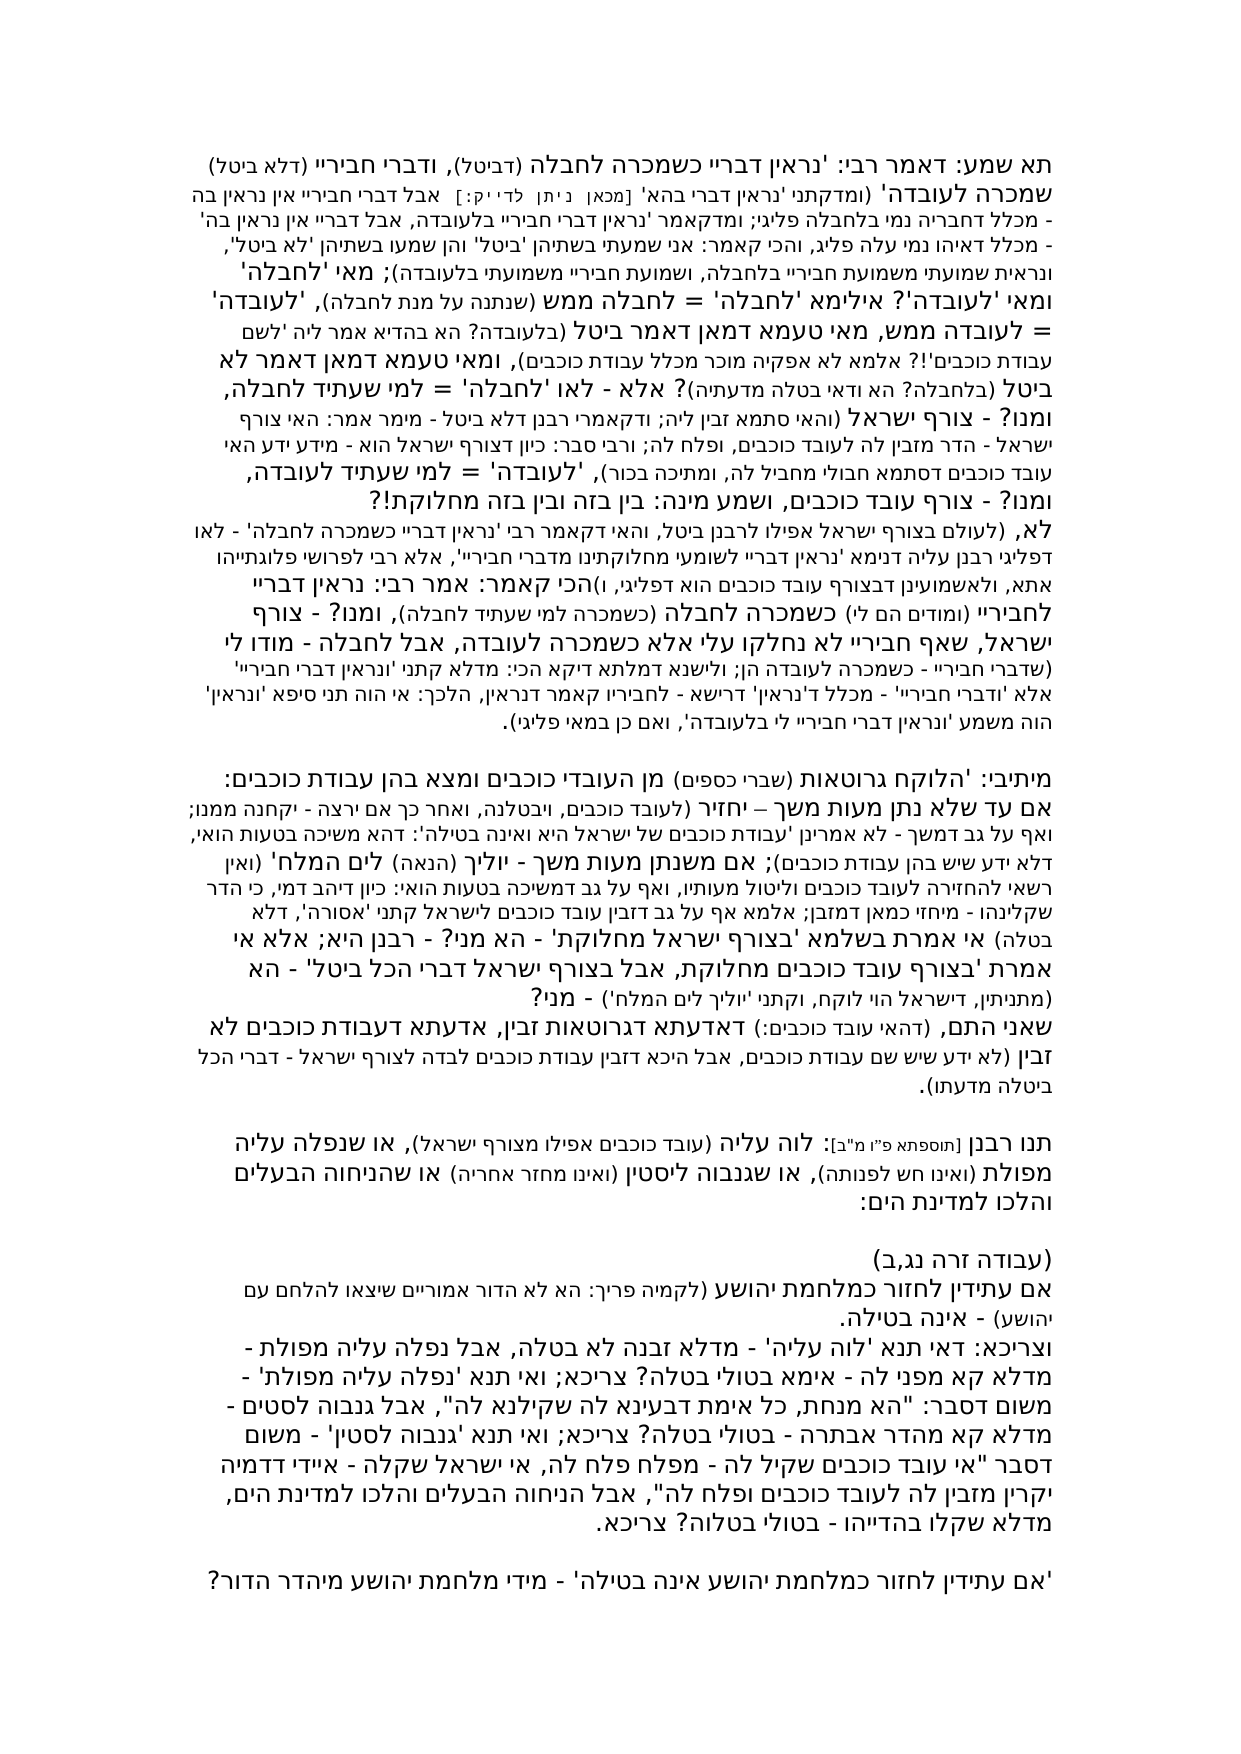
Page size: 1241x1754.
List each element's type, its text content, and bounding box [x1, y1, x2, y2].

text (עבודה זרה נג,ב) [187, 1245, 1053, 1274]
text תנו רבנן [תוספתא פ”ו מ"ב]: לוה עליה (עובד כוכבים אפילו מצורף ישראל), או שנפלה עליה מפולת (ואינו חש לפנותה), או שגנבוה ליסטין (ואינו מחזר אחריה) או שהניחוה הבעלים והלכו למדינת הים: [187, 1129, 1053, 1216]
text לא, (לעולם בצורף ישראל אפילו לרבנן ביטל, והאי דקאמר רבי 'נראין דבריי כשמכרה לחבלה' - לאו דפליגי רבנן עליה דנימא 'נראין דבריי לשומעי מחלוקתינו מדברי חביריי', אלא רבי לפרושי פלוגתייהו אתא, ולאשמועינן דבצורף עובד כוכבים הוא דפליגי, ו)הכי קאמר: אמר רבי: נראין דבריי לחביריי (ומודים הם לי) כשמכרה לחבלה (כשמכרה למי שעתיד לחבלה), ומנו? - צורף ישראל, שאף חביריי לא נחלקו עלי אלא כשמכרה לעובדה, אבל לחבלה - מודו לי (שדברי חביריי - כשמכרה לעובדה הן; ולישנא דמלתא דיקא הכי: מדלא קתני 'ונראין דברי חביריי' אלא 'ודברי חביריי' - מכלל ד'נראין' דרישא - לחביריו קאמר דנראין, הלכך: אי הוה תני סיפא 'ונראין' הוה משמע 'ונראין דברי חביריי לי בלעובדה', ואם כן במאי פליגי). [187, 516, 1053, 735]
text וצריכא: דאי תנא 'לוה עליה' - מדלא זבנה לא בטלה, אבל נפלה עליה מפולת - מדלא קא מפני לה - אימא בטולי בטלה? צריכא; ואי תנא 'נפלה עליה מפולת' - משום דסבר: "הא מנחת, כל אימת דבעינא לה שקילנא לה", אבל גנבוה לסטים - מדלא קא מהדר אבתרה - בטולי בטלה? צריכא; ואי תנא 'גנבוה לסטין' - משום דסבר "אי עובד כוכבים שקיל לה - מפלח פלח לה, אי ישראל שקלה - איידי דדמיה יקרין מזבין לה לעובד כוכבים ופלח לה", אבל הניחוה הבעלים והלכו למדינת הים, מדלא שקלו בהדייהו - בטולי בטלוה? צריכא. [187, 1333, 1053, 1537]
text אם עתידין לחזור כמלחמת יהושע (לקמיה פריך: הא לא הדור אמוריים שיצאו להלחם עם יהושע) - אינה בטילה. [187, 1274, 1053, 1333]
text שאני התם, (דהאי עובד כוכבים:) דאדעתא דגרוטאות זבין, אדעתא דעבודת כוכבים לא זבין (לא ידע שיש שם עבודת כוכבים, אבל היכא דזבין עבודת כוכבים לבדה לצורף ישראל - דברי הכל ביטלה מדעתו). [187, 1012, 1053, 1100]
text תא שמע: דאמר רבי: 'נראין דבריי כשמכרה לחבלה (דביטל), ודברי חביריי (דלא ביטל) שמכרה לעובדה' (ומדקתני 'נראין דברי בהא' [מכאן ניתן לדייק:] אבל דברי חביריי אין נראין בה - מכלל דחבריה נמי בלחבלה פליגי; ומדקאמר 'נראין דברי חביריי בלעובדה, אבל דבריי אין נראין בה' - מכלל דאיהו נמי עלה פליג, והכי קאמר: אני שמעתי בשתיהן 'ביטל' והן שמעו בשתיהן 'לא ביטל', ונראית שמועתי משמועת חביריי בלחבלה, ושמועת חביריי משמועתי בלעובדה); מאי 'לחבלה' ומאי 'לעובדה'? אילימא 'לחבלה' = לחבלה ממש (שנתנה על מנת לחבלה), 'לעובדה' = לעובדה ממש, מאי טעמא דמאן דאמר ביטל (בלעובדה? הא בהדיא אמר ליה 'לשם עבודת כוכבים'!? אלמא לא אפקיה מוכר מכלל עבודת כוכבים), ומאי טעמא דמאן דאמר לא ביטל (בלחבלה? הא ודאי בטלה מדעתיה)? אלא - לאו 'לחבלה' = למי שעתיד לחבלה, ומנו? - צורף ישראל (והאי סתמא זבין ליה; ודקאמרי רבנן דלא ביטל - מימר אמר: האי צורף ישראל - הדר מזבין לה לעובד כוכבים, ופלח לה; ורבי סבר: כיון דצורף ישראל הוא - מידע ידע האי עובד כוכבים דסתמא חבולי מחביל לה, ומתיכה בכור), 'לעובדה' = למי שעתיד לעובדה, ומנו? - צורף עובד כוכבים, ושמע מינה: בין בזה ובין בזה מחלוקת!? [187, 150, 1053, 516]
text 'אם עתידין לחזור כמלחמת יהושע אינה בטילה' - מידי מלחמת יהושע מיהדר הדור? [187, 1566, 1053, 1595]
text מיתיבי: 'הלוקח גרוטאות (שברי כספים) מן העובדי כוכבים ומצא בהן עבודת כוכבים: אם עד שלא נתן מעות משך – יחזיר (לעובד כוכבים, ויבטלנה, ואחר כך אם ירצה - יקחנה ממנו; ואף על גב דמשך - לא אמרינן 'עבודת כוכבים של ישראל היא ואינה בטילה': דהא משיכה בטעות הואי, דלא ידע שיש בהן עבודת כוכבים); אם משנתן מעות משך - יוליך (הנאה) לים המלח' (ואין רשאי להחזירה לעובד כוכבים וליטול מעותיו, ואף על גב דמשיכה בטעות הואי: כיון דיהב דמי, כי הדר שקלינהו - מיחזי כמאן דמזבן; אלמא אף על גב דזבין עובד כוכבים לישראל קתני 'אסורה', דלא בטלה) אי אמרת בשלמא 'בצורף ישראל מחלוקת' - הא מני? - רבנן היא; אלא אי אמרת 'בצורף עובד כוכבים מחלוקת, אבל בצורף ישראל דברי הכל ביטל' - הא (מתניתין, דישראל הוי לוקח, וקתני 'יוליך לים המלח') - מני? [187, 764, 1053, 1012]
